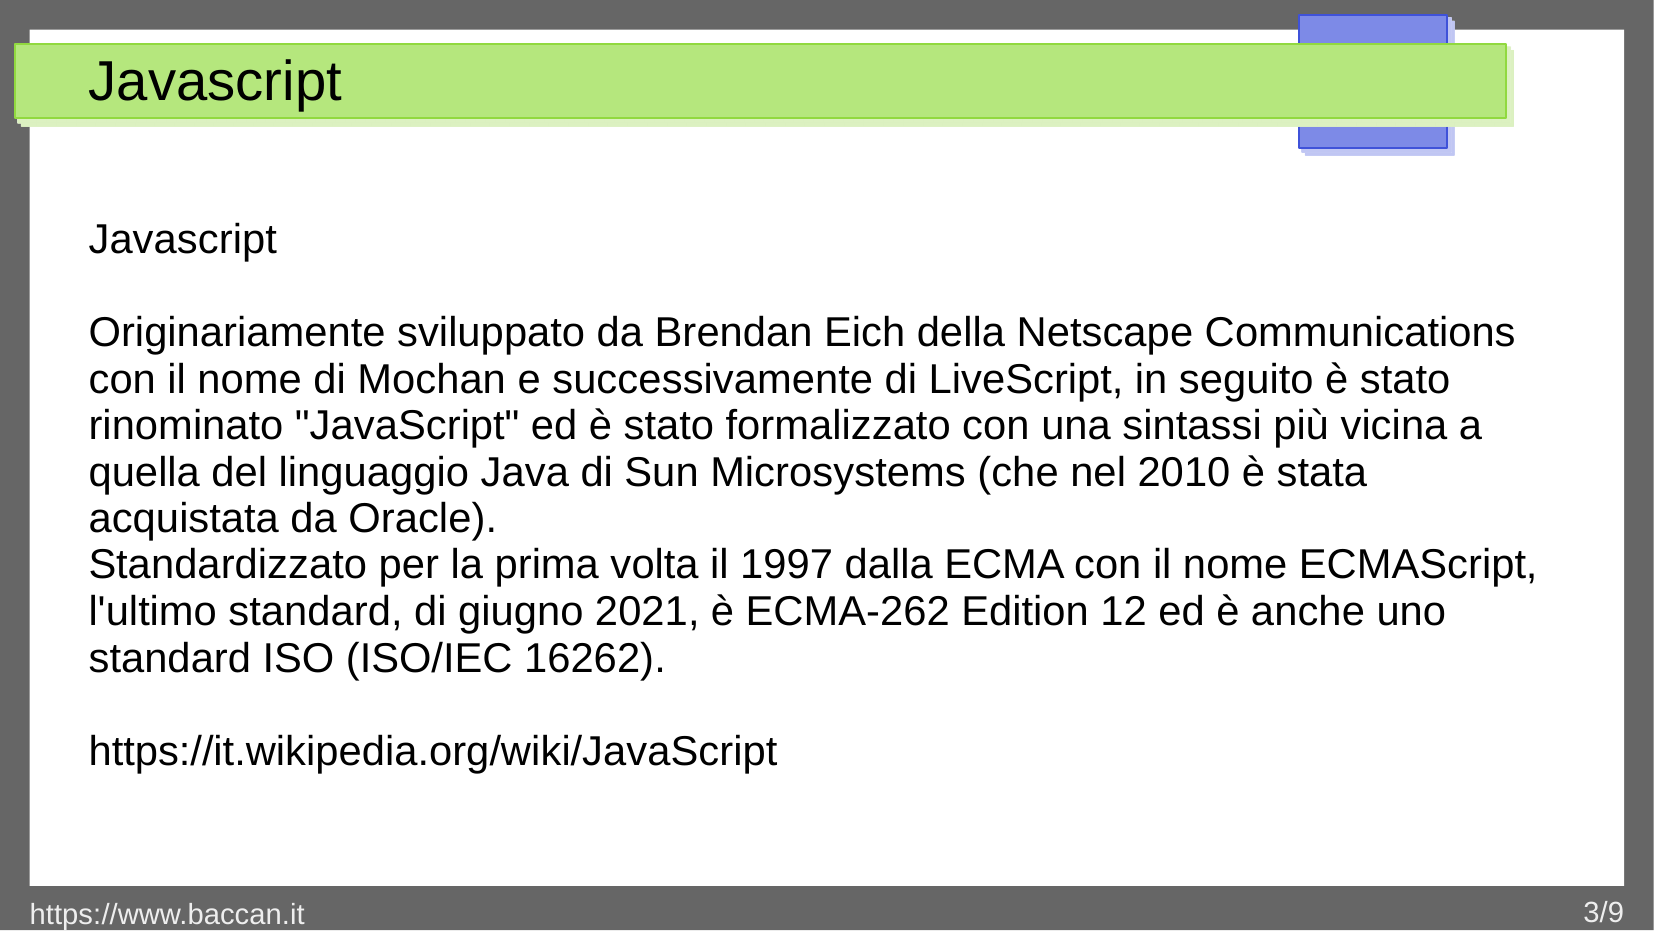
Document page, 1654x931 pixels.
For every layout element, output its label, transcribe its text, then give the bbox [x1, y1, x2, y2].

title Javascript [88, 44, 1506, 119]
text_box Javascript Originariamente sviluppato da Brendan Eich della Netscape Communications con il nome di Mochan e successivamente di LiveScript, in seguito è stato rinominato "JavaScript" ed è stato formalizzato con una sintassi più vicina a quella del linguaggio Java di Sun Microsystems (che nel 2010 è stata acquistata da Oracle). Standardizzato per la prima volta il 1997 dalla ECMA con il nome ECMAScript, l'ultimo standard, di giugno 2021, è ECMA-262 Edition 12 ed è anche uno standard ISO (ISO/IEC 16262). https://it.wikipedia.org/wiki/JavaScript [88, 169, 1565, 821]
